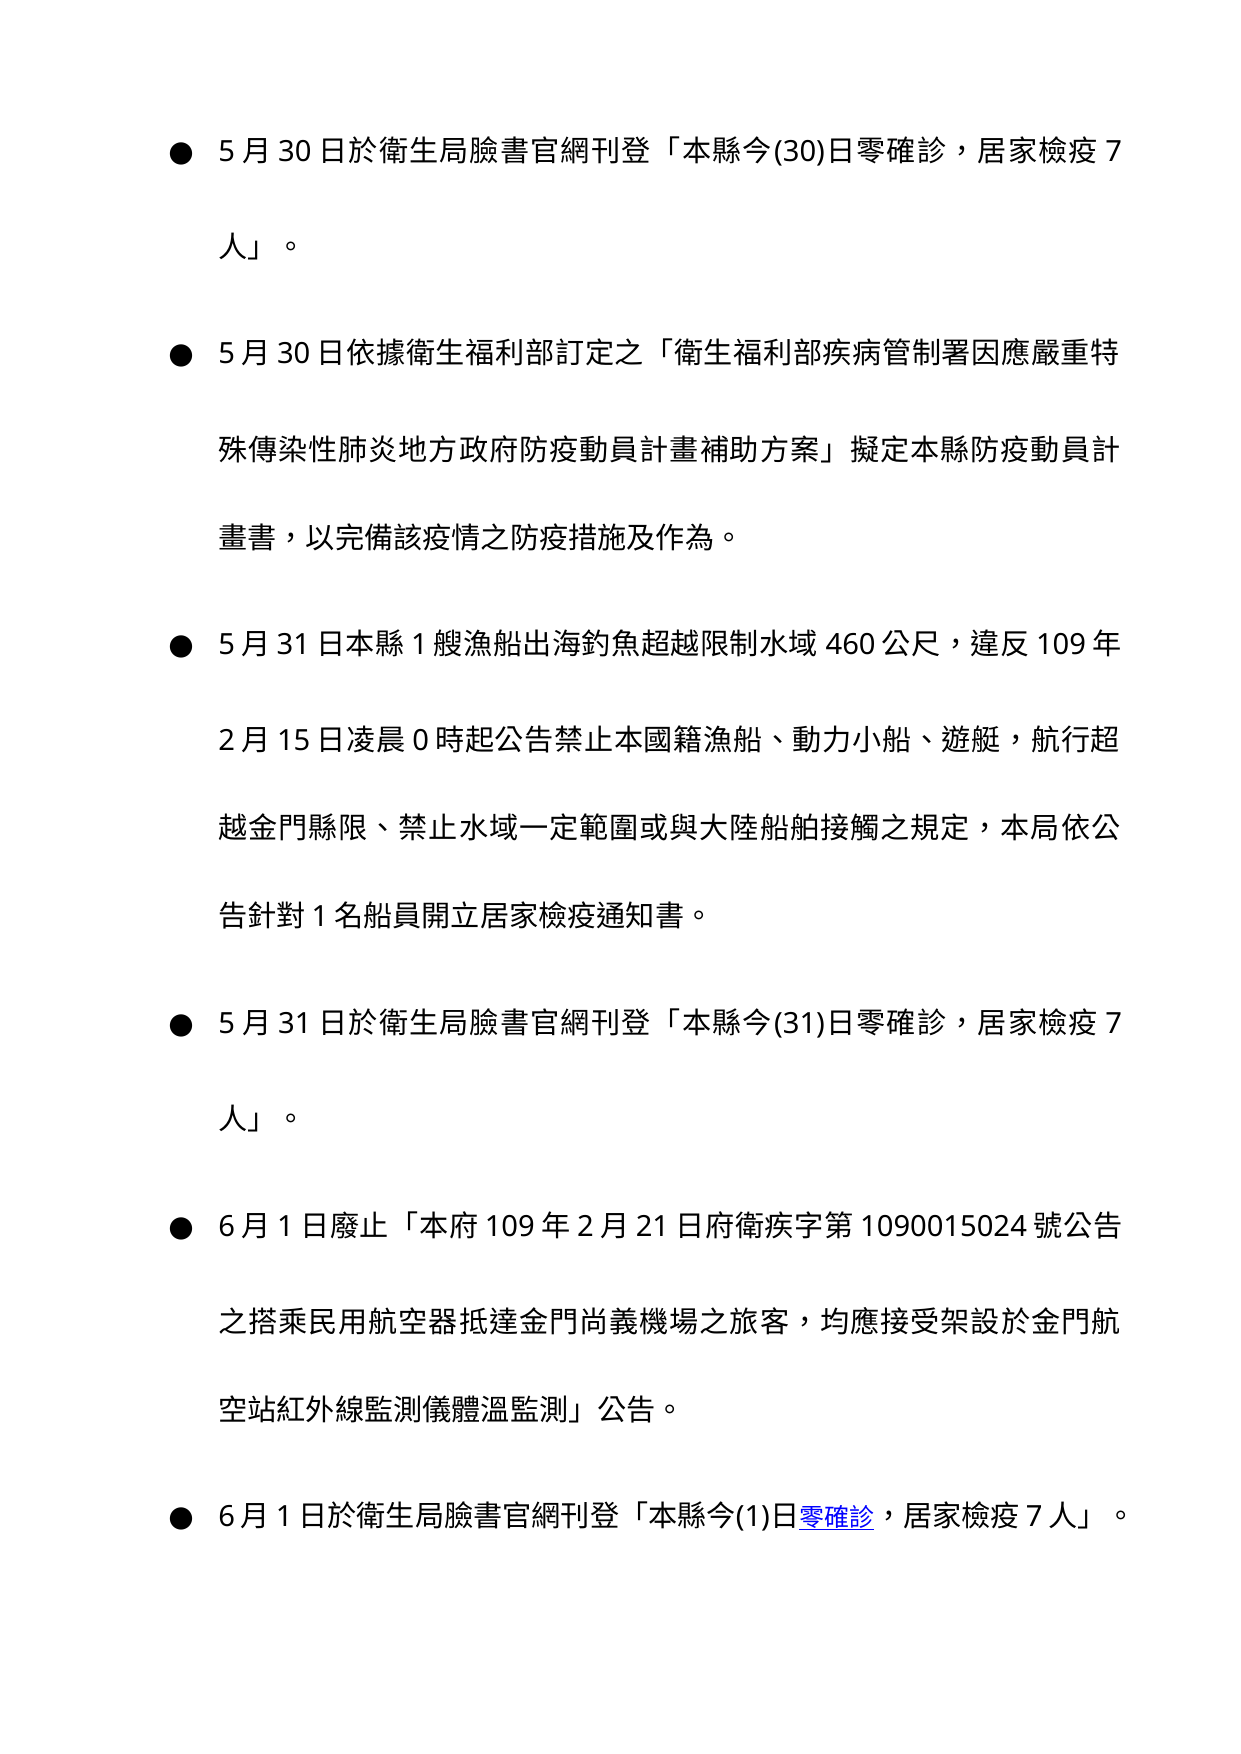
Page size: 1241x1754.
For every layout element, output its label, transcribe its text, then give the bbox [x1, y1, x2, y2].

list 5月30日於衛生局臉書官網刊登「本縣今(30)日零確診，居家檢疫7人」。 [168, 118, 1122, 266]
list 6月1日於衛生局臉書官網刊登「本縣今(1)日零確診，居家檢疫7人」。 [168, 1484, 1122, 1543]
list 5月30日依據衛生福利部訂定之「衛生福利部疾病管制署因應嚴重特殊傳染性肺炎地方政府防疫動員計畫補助方案」擬定本縣防疫動員計畫書，以完備該疫情之防疫措施及作為。 [168, 321, 1122, 556]
list 6月1日廢止「本府109年2月21日府衛疾字第1090015024號公告之搭乘民用航空器抵達金門尚義機場之旅客，均應接受架設於金門航空站紅外線監測儀體溫監測」公告。 [168, 1193, 1122, 1429]
list 5月31日於衛生局臉書官網刊登「本縣今(31)日零確診，居家檢疫7人」。 [168, 990, 1122, 1138]
list 5月31日本縣1艘漁船出海釣魚超越限制水域460公尺，違反109年2月15日凌晨0時起公告禁止本國籍漁船、動力小船、遊艇，航行超越金門縣限、禁止水域一定範圍或與大陸船舶接觸之規定，本局依公告針對1名船員開立居家檢疫通知書。 [168, 611, 1122, 935]
